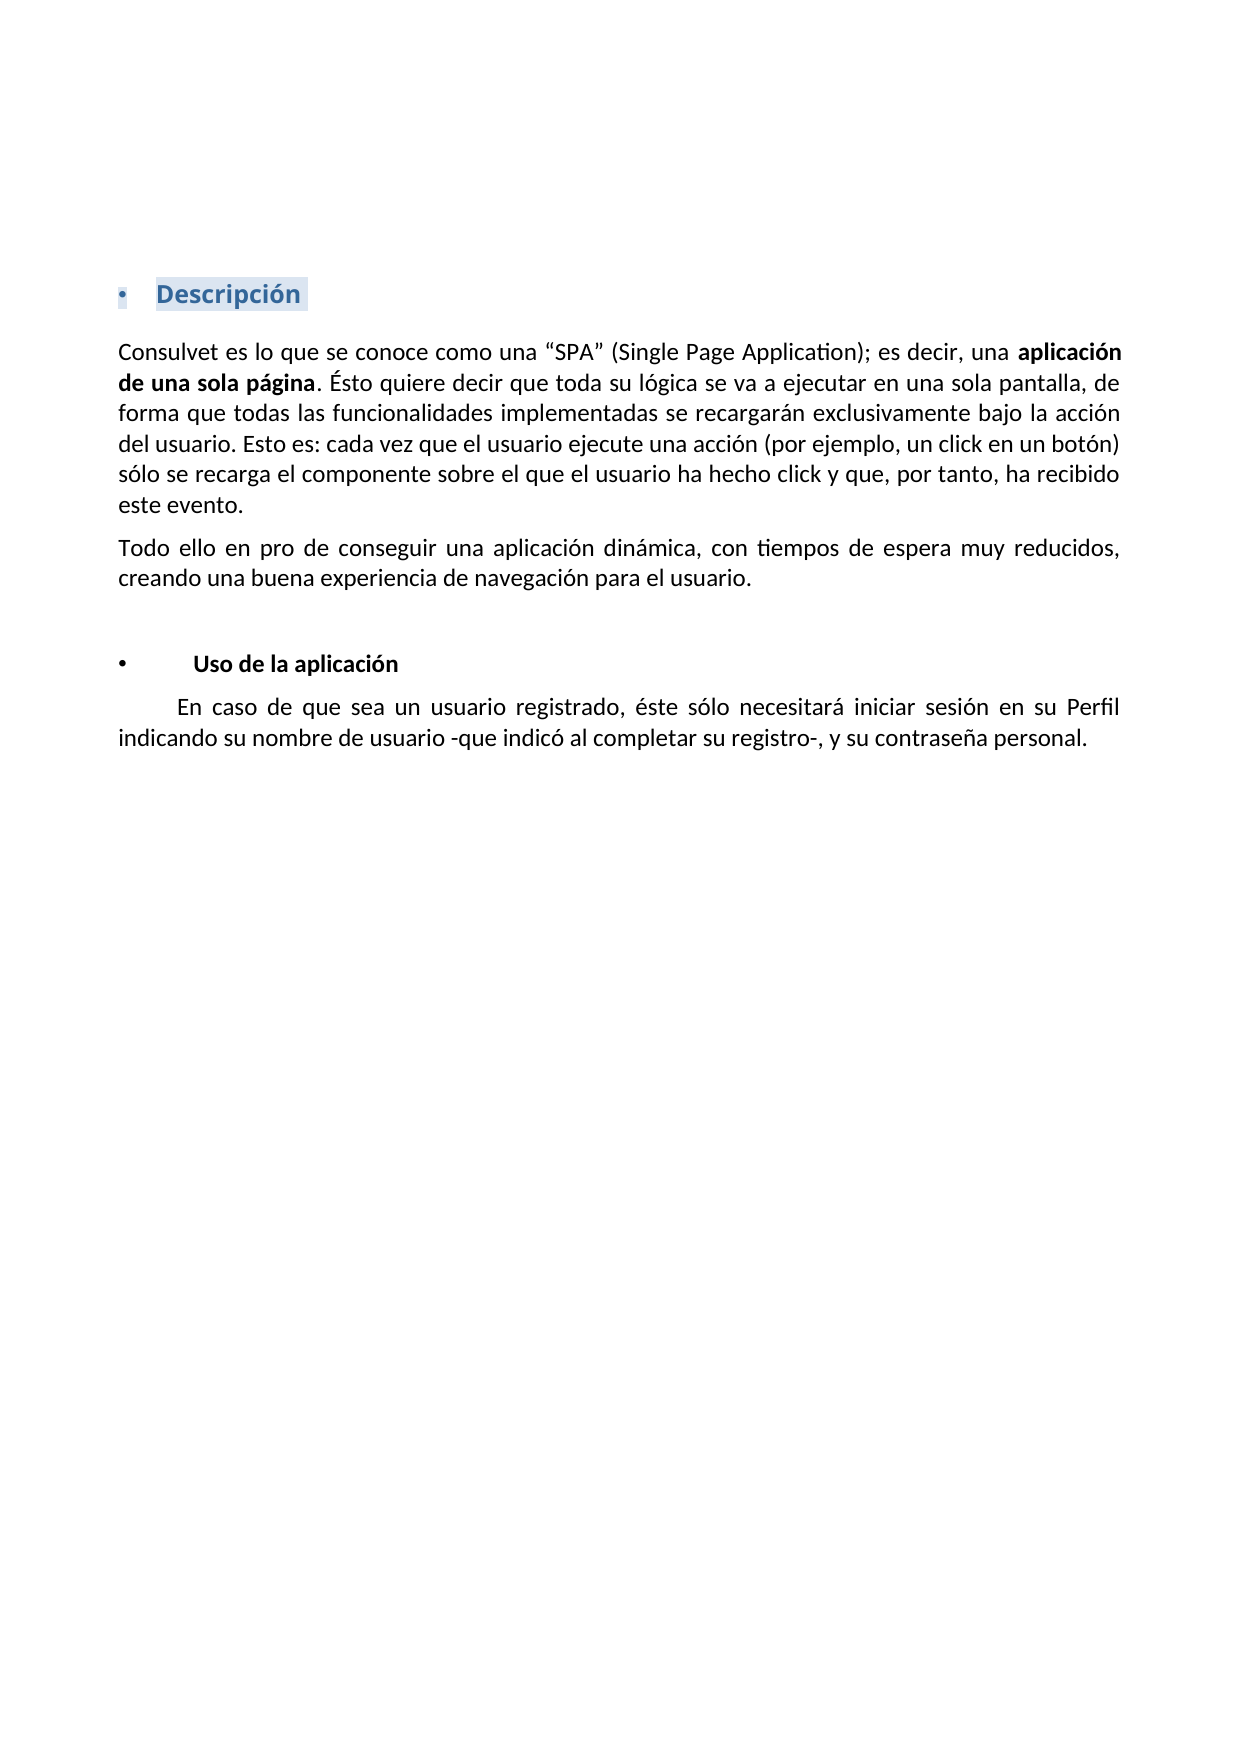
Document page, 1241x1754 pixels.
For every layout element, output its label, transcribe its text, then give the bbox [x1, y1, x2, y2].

text Todo ello en pro de conseguir una aplicación dinámica, con tiempos de espera muy reducidos, creando una buena experiencia de navegación para el usuario. [118, 532, 1122, 593]
list En caso de que sea un usuario registrado, éste sólo necesitará iniciar sesión en su Perfil indicando su nombre de usuario -que indicó al completar su registro-, y su contraseña personal. [118, 691, 1122, 752]
list Descripción [118, 277, 1122, 311]
list Uso de la aplicación [118, 648, 1122, 679]
text Consulvet es lo que se conoce como una “SPA” (Single Page Application); es decir, una aplicación de una sola página. Ésto quiere decir que toda su lógica se va a ejecutar en una sola pantalla, de forma que todas las funcionalidades implementadas se recargarán exclusivamente bajo la acción del usuario. Esto es: cada vez que el usuario ejecute una acción (por ejemplo, un click en un botón) sólo se recarga el componente sobre el que el usuario ha hecho click y que, por tanto, ha recibido este evento. [118, 336, 1122, 519]
